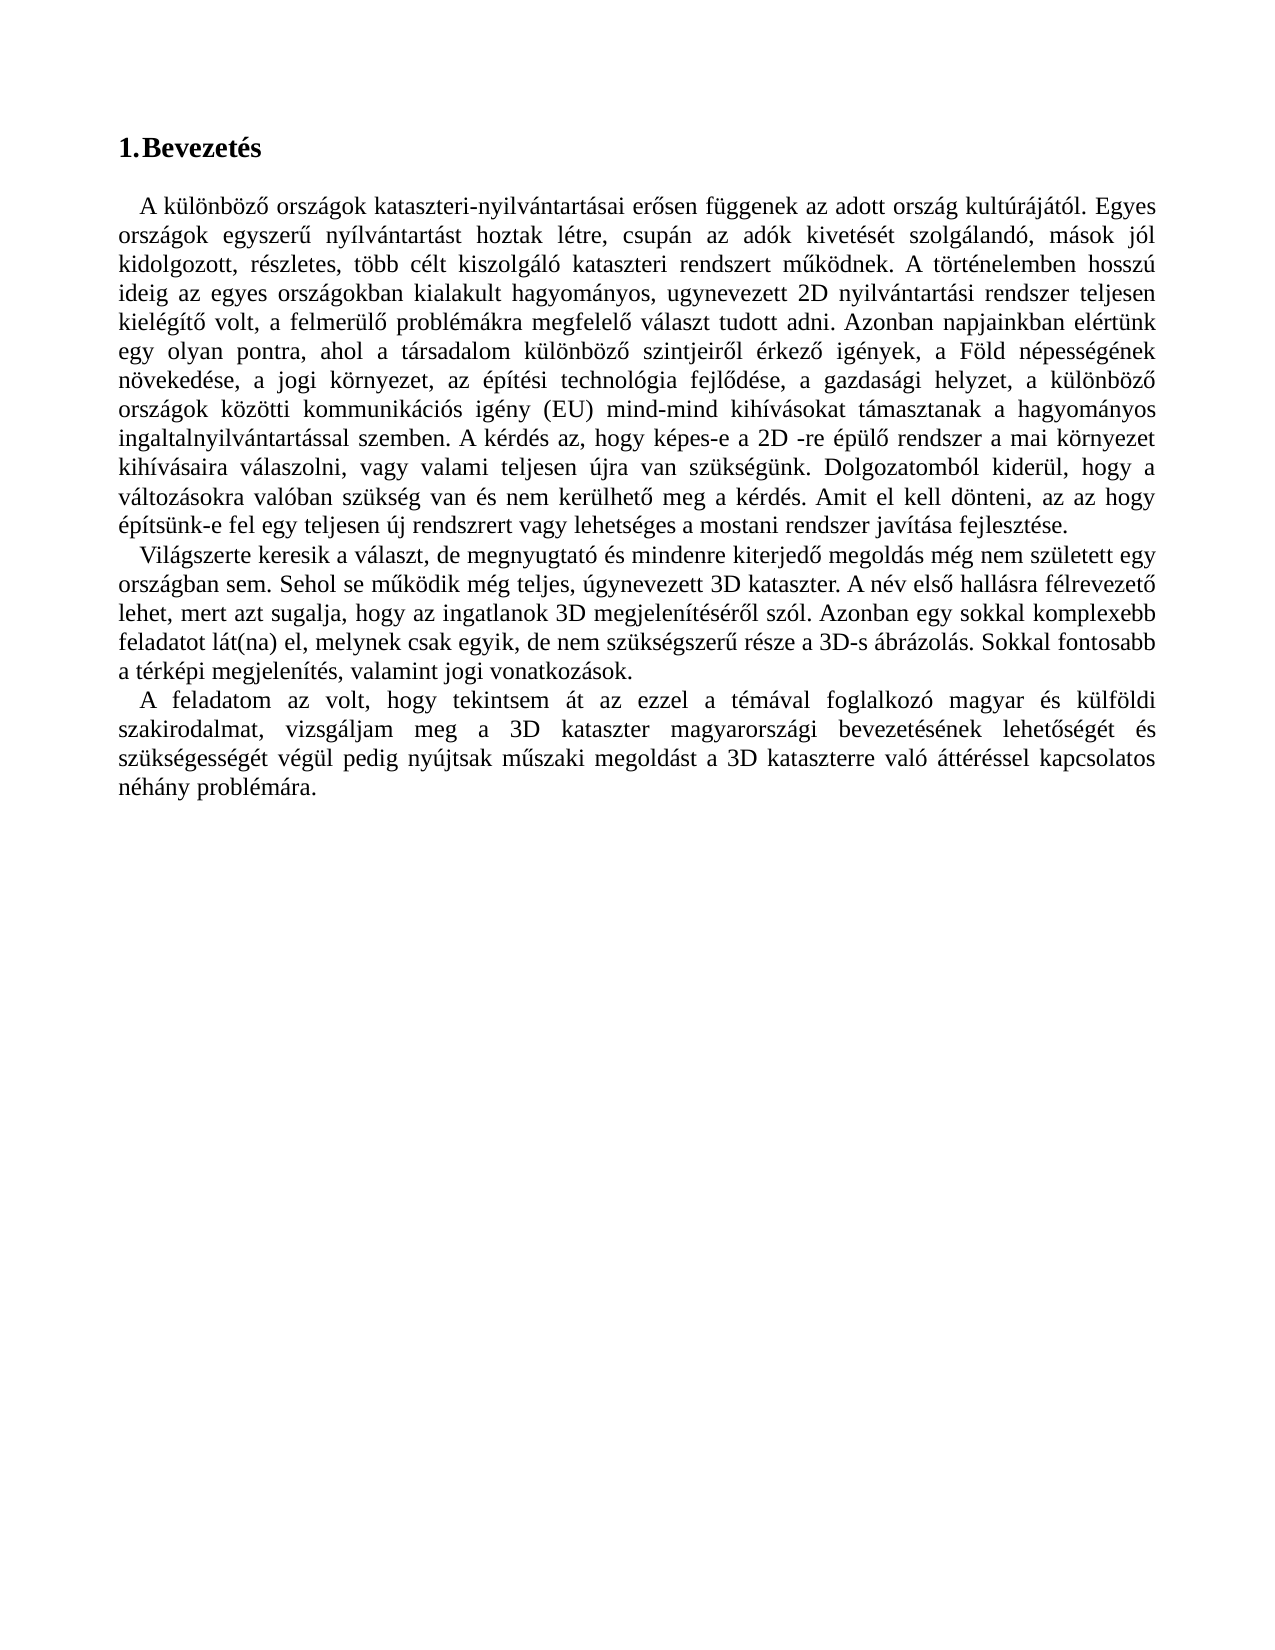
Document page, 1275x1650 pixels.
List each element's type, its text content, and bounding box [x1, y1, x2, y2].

text Világszerte keresik a választ, de megnyugtató és mindenre kiterjedő megoldás még nem született egy országban sem. Sehol se működik még teljes, úgynevezett 3D kataszter. A név első hallásra félrevezető lehet, mert azt sugalja, hogy az ingatlanok 3D megjelenítéséről szól. Azonban egy sokkal komplexebb feladatot lát(na) el, melynek csak egyik, de nem szükségszerű része a 3D-s ábrázolás. Sokkal fontosabb a térképi megjelenítés, valamint jogi vonatkozások. [118, 539, 1157, 685]
text A különböző országok kataszteri-nyilvántartásai erősen függenek az adott ország kultúrájától. Egyes országok egyszerű nyílvántartást hoztak létre, csupán az adók kivetését szolgálandó, mások jól kidolgozott, részletes, több célt kiszolgáló kataszteri rendszert működnek. A történelemben hosszú ideig az egyes országokban kialakult hagyományos, ugynevezett 2D nyilvántartási rendszer teljesen kielégítő volt, a felmerülő problémákra megfelelő választ tudott adni. Azonban napjainkban elértünk egy olyan pontra, ahol a társadalom különböző szintjeiről érkező igények, a Föld népességének növekedése, a jogi környezet, az építési technológia fejlődése, a gazdasági helyzet, a különböző országok közötti kommunikációs igény (EU) mind-mind kihívásokat támasztanak a hagyományos ingaltalnyilvántartással szemben. A kérdés az, hogy képes-e a 2D -re épülő rendszer a mai környezet kihívásaira válaszolni, vagy valami teljesen újra van szükségünk. Dolgozatomból kiderül, hogy a változásokra valóban szükség van és nem kerülhető meg a kérdés. Amit el kell dönteni, az az hogy építsünk-e fel egy teljesen új rendszrert vagy lehetséges a mostani rendszer javítása fejlesztése. [118, 191, 1157, 539]
text A feladatom az volt, hogy tekintsem át az ezzel a témával foglalkozó magyar és külföldi szakirodalmat, vizsgáljam meg a 3D kataszter magyarországi bevezetésének lehetőségét és szükségességét végül pedig nyújtsak műszaki megoldást a 3D kataszterre való áttéréssel kapcsolatos néhány problémára. [118, 685, 1157, 801]
list Bevezetés [118, 130, 1157, 164]
